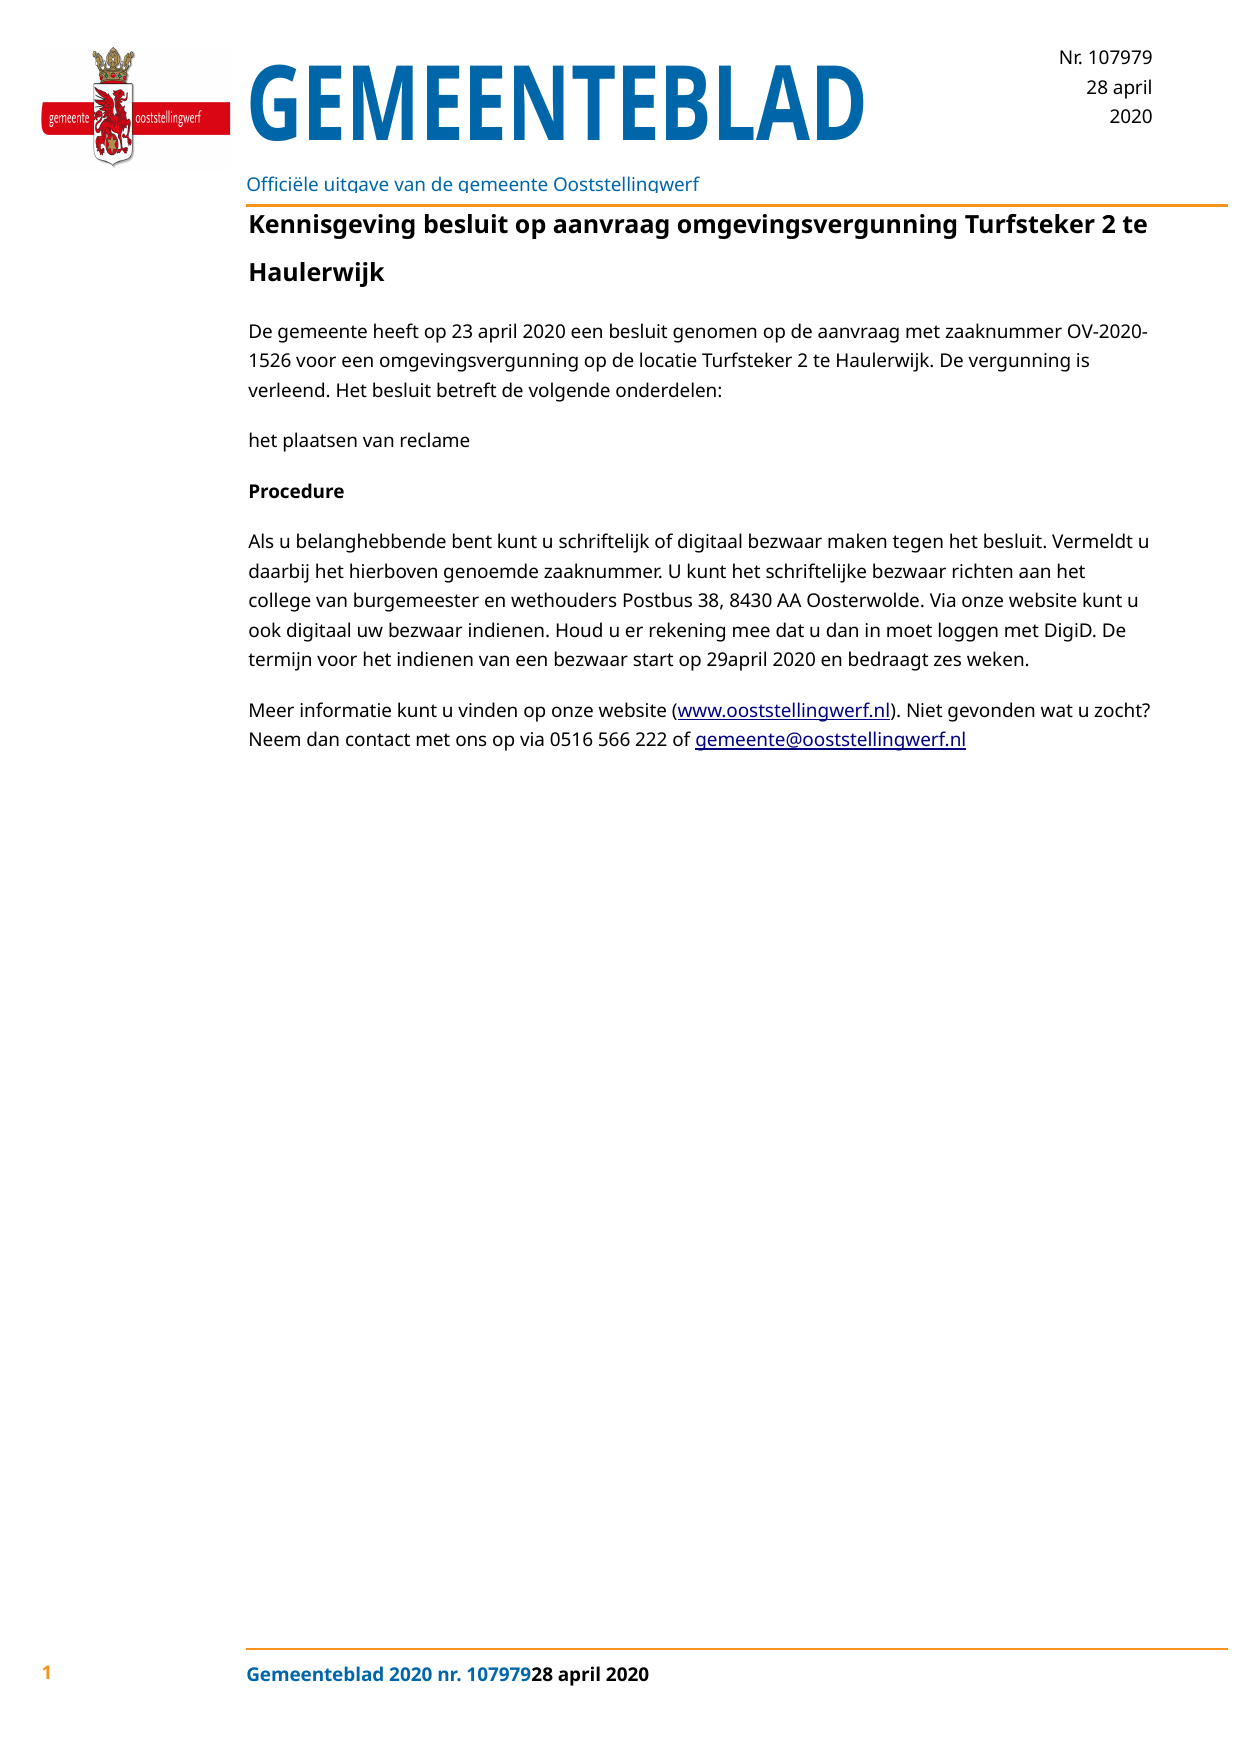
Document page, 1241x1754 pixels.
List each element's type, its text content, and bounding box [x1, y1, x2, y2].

text Meer informatie kunt u vinden op onze website (www.ooststellingwerf.nl). Niet gevonden wat u zocht? Neem dan contact met ons op via 0516 566 222 of gemeente@ooststellingwerf.nl [248, 697, 1152, 752]
text De gemeente heeft op 23 april 2020 een besluit genomen op de aanvraag met zaaknummer OV-2020-1526 voor een omgevingsvergunning op de locatie Turfsteker 2 te Haulerwijk. De vergunning is verleend. Het besluit betreft de volgende onderdelen: [248, 318, 1152, 403]
text Procedure [248, 478, 1152, 504]
text Als u belanghebbende bent kunt u schriftelijk of digitaal bezwaar maken tegen het besluit. Vermeldt u daarbij het hierboven genoemde zaaknummer. U kunt het schriftelijke bezwaar richten aan het college van burgemeester en wethouders Postbus 38, 8430 AA Oosterwolde. Via onze website kunt u ook digitaal uw bezwaar indienen. Houd u er rekening mee dat u dan in moet loggen met DigiD. De termijn voor het indienen van een bezwaar start op 29april 2020 en bedraagt zes weken. [248, 528, 1152, 672]
text Kennisgeving besluit op aanvraag omgevingsvergunning Turfsteker 2 te Haulerwijk [248, 207, 1152, 288]
picture [41, 47, 231, 172]
text het plaatsen van reclame [248, 427, 1152, 453]
